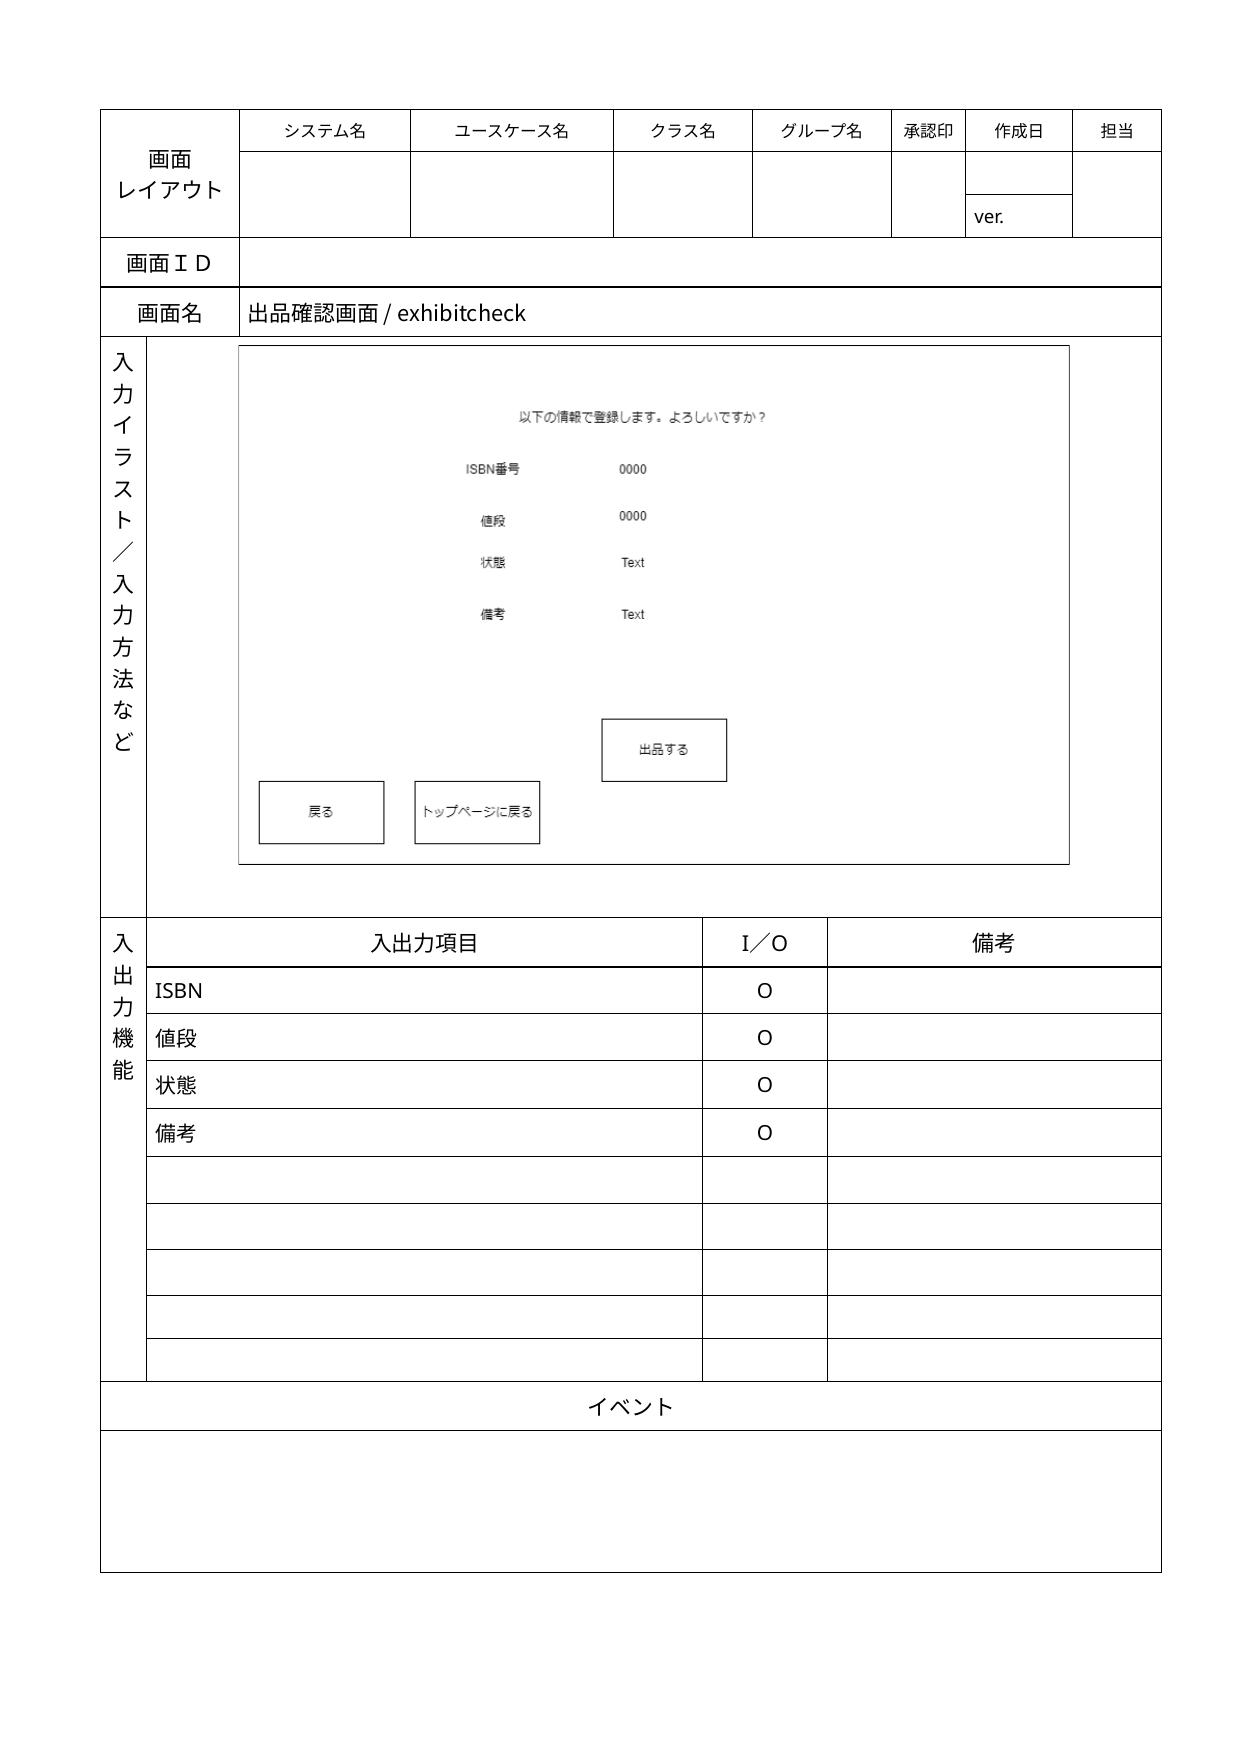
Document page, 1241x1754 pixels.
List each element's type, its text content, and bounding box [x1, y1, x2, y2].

table_header クラス名 [614, 110, 752, 151]
table_cell I／O [703, 918, 827, 966]
table_cell [703, 1157, 827, 1202]
table_cell 値段 [147, 1014, 702, 1060]
table_cell [411, 152, 613, 237]
table_cell 入力イラスト／入力方法など [101, 337, 146, 917]
table_cell O [703, 968, 827, 1012]
table_header ユースケース名 [411, 110, 613, 151]
table_cell [753, 152, 891, 237]
table_cell 備考 [828, 918, 1161, 966]
table_cell O [703, 1109, 827, 1156]
table_cell ISBN [147, 968, 702, 1012]
table_cell [147, 337, 1161, 917]
table_cell O [703, 1014, 827, 1060]
table_cell [703, 1296, 827, 1338]
table_cell [614, 152, 752, 237]
table_cell [892, 152, 965, 237]
table_cell [703, 1339, 827, 1381]
table_cell [101, 1431, 1161, 1572]
table_header 画面 レイアウト [101, 110, 239, 237]
table_cell [828, 1339, 1161, 1381]
table_cell 状態 [147, 1061, 702, 1108]
table_cell [828, 1296, 1161, 1338]
table_cell 備考 [147, 1109, 702, 1156]
table_cell 入出力項目 [147, 918, 702, 966]
table_cell [147, 1339, 702, 1381]
table_header システム名 [240, 110, 410, 151]
table_cell [1073, 152, 1161, 237]
table_cell ver. [966, 195, 1072, 237]
table_cell [703, 1250, 827, 1295]
table_cell [828, 1157, 1161, 1202]
table_cell [828, 1014, 1161, 1060]
table_cell [828, 968, 1161, 1012]
table_cell [240, 152, 410, 237]
table_cell 画面名 [101, 288, 239, 336]
table_header 担当 [1073, 110, 1161, 151]
table_cell イベント [101, 1382, 1161, 1430]
table_cell [240, 238, 1161, 286]
table_header 承認印 [892, 110, 965, 151]
picture [238, 345, 1070, 865]
table_cell [147, 1204, 702, 1248]
table_cell [703, 1204, 827, 1248]
table_cell [147, 1296, 702, 1338]
table_header グループ名 [753, 110, 891, 151]
table_cell [147, 1250, 702, 1295]
table_cell [828, 1061, 1161, 1108]
table_cell 出品確認画面 / exhibitcheck [240, 288, 1161, 336]
table_header 作成日 [966, 110, 1072, 151]
table_cell [828, 1109, 1161, 1156]
table_cell [828, 1204, 1161, 1248]
table_cell [828, 1250, 1161, 1295]
table_cell [147, 1157, 702, 1202]
table_cell O [703, 1061, 827, 1108]
table_cell 入出力機能 [101, 918, 146, 1381]
table_cell 画面ＩＤ [101, 238, 239, 286]
table_cell [966, 152, 1072, 194]
